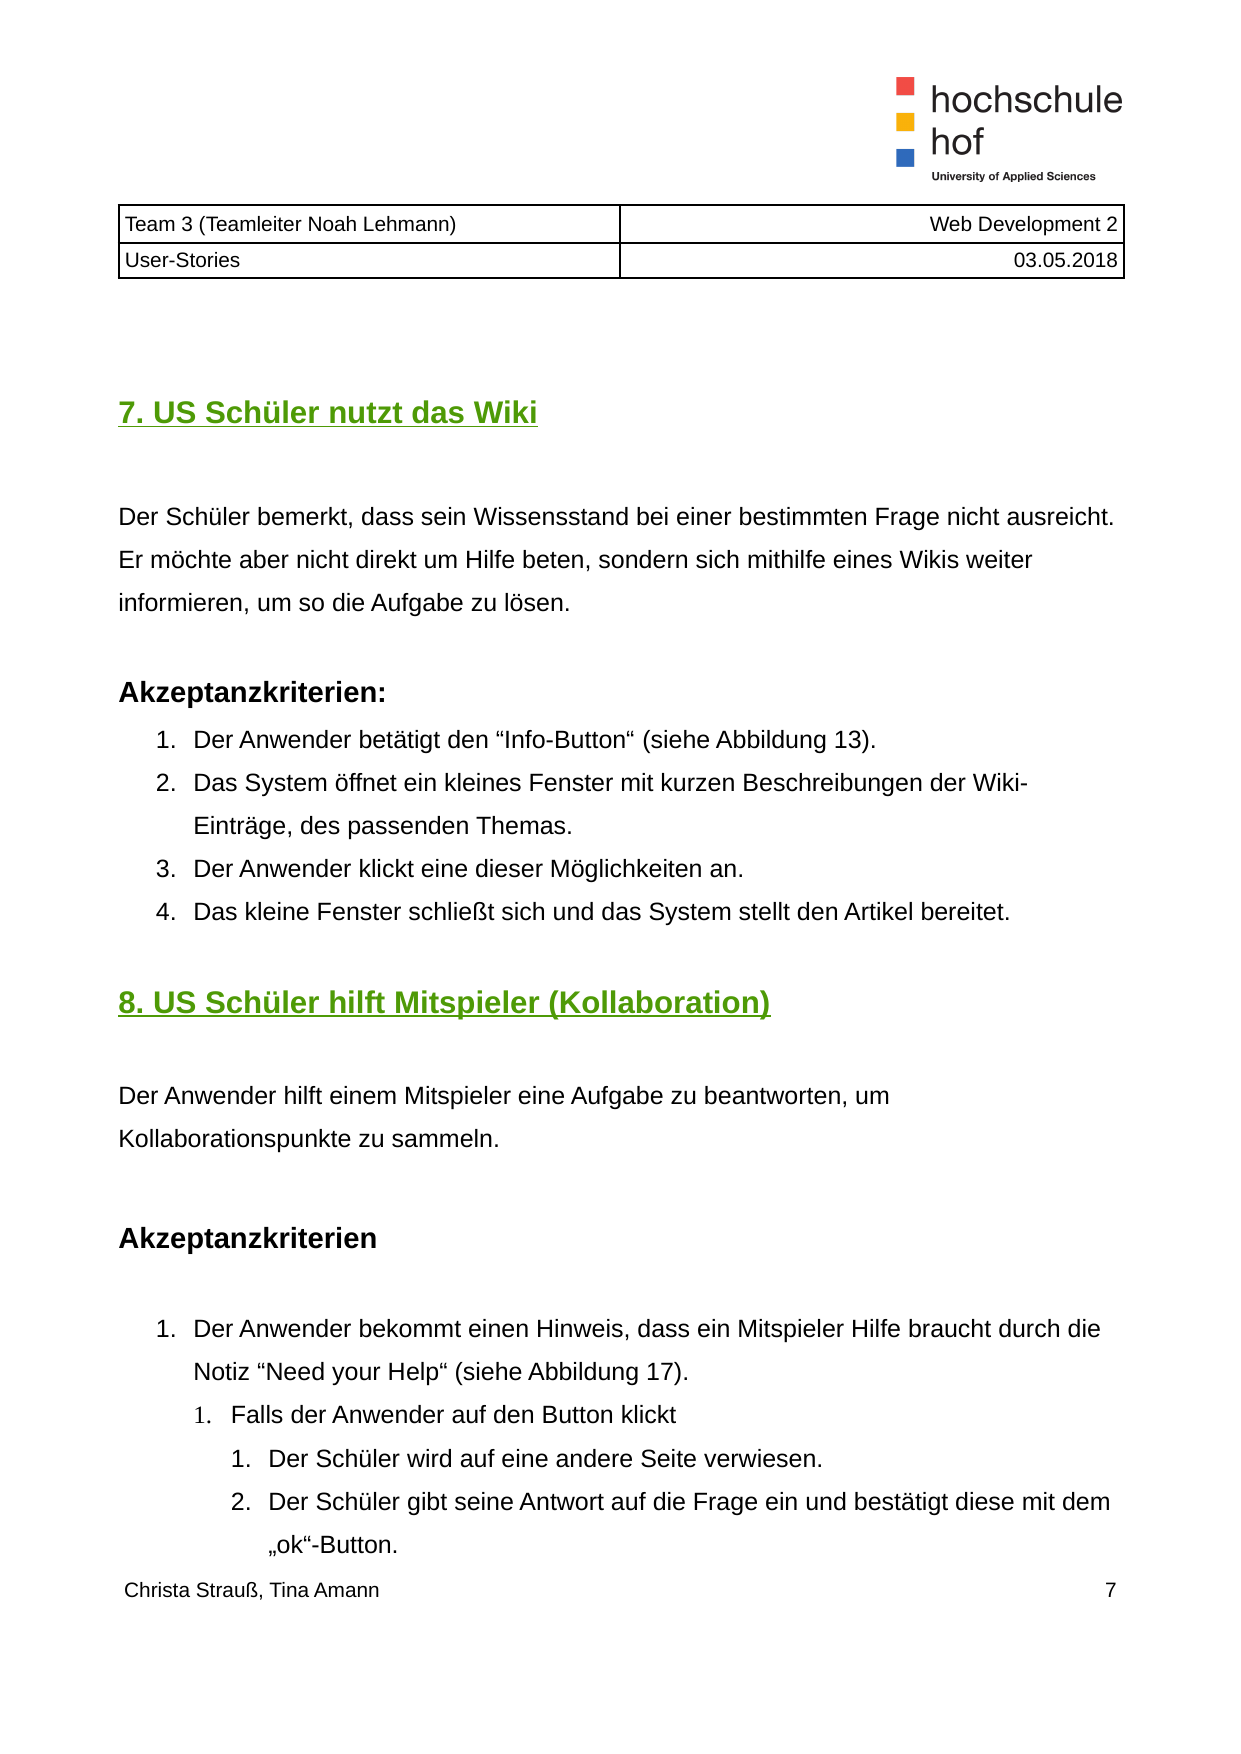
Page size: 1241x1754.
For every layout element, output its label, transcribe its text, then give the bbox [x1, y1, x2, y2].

text Akzeptanzkriterien [118, 1221, 1122, 1254]
text Akzeptanzkriterien: [118, 674, 1122, 708]
list Der Schüler gibt seine Antwort auf die Frage ein und bestätigt diese mit dem „ok“-Button. [231, 1487, 1122, 1559]
list Der Schüler wird auf eine andere Seite verwiesen. [231, 1444, 1122, 1472]
list Der Anwender klickt eine dieser Möglichkeiten an. [156, 854, 1122, 883]
text Der Anwender hilft einem Mitspieler eine Aufgabe zu beantworten, um Kollaborationspunkte zu sammeln. [118, 1081, 1122, 1152]
list Das kleine Fenster schließt sich und das System stellt den Artikel bereitet. [156, 897, 1122, 926]
text 8. US Schüler hilft Mitspieler (Kollaboration) [118, 984, 1122, 1019]
text Der Schüler bemerkt, dass sein Wissensstand bei einer bestimmten Frage nicht ausreicht. Er möchte aber nicht direkt um Hilfe beten, sondern sich mithilfe eines Wikis weiter informieren, um so die Aufgabe zu lösen. [118, 502, 1122, 617]
list Der Anwender betätigt den “Info-Button“ (siehe Abbildung 13). [156, 725, 1122, 754]
picture [896, 77, 1122, 182]
list Falls der Anwender auf den Button klickt [193, 1400, 1122, 1429]
text 7. US Schüler nutzt das Wiki [118, 394, 1122, 430]
list Das System öffnet ein kleines Fenster mit kurzen Beschreibungen der Wiki-Einträge, des passenden Themas. [156, 768, 1122, 840]
list Der Anwender bekommt einen Hinweis, dass ein Mitspieler Hilfe braucht durch die Notiz “Need your Help“ (siehe Abbildung 17). [156, 1314, 1122, 1386]
